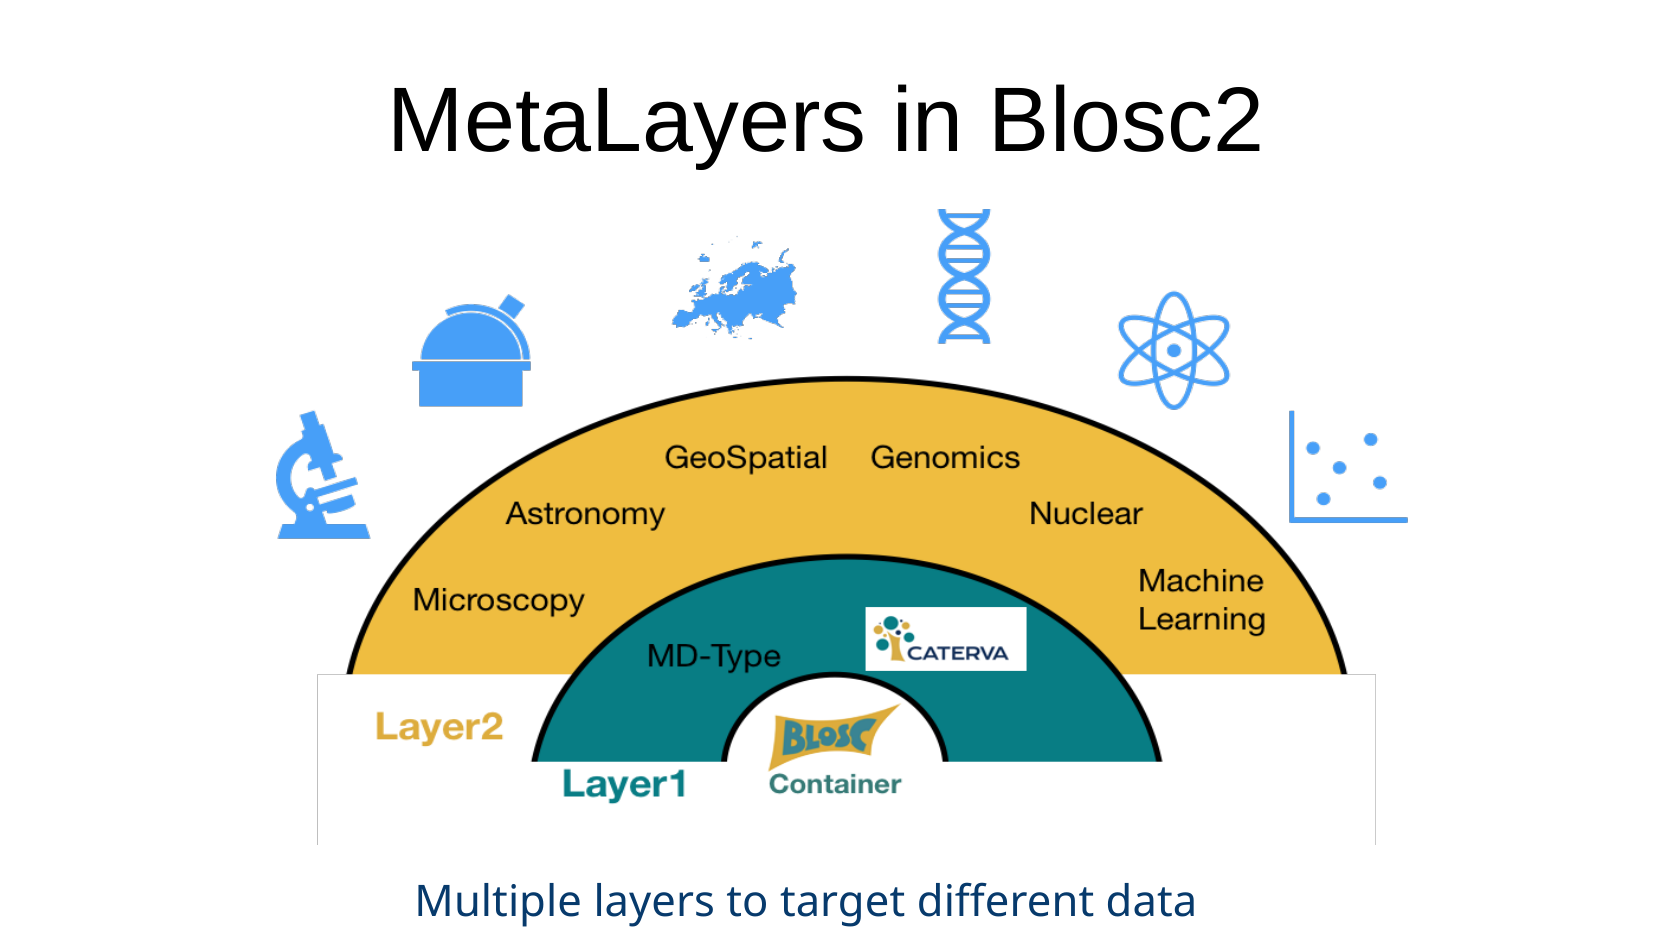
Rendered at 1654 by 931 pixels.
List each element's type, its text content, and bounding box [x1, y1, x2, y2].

text_box Multiple layers to target different data aspects [405, 865, 1316, 925]
title MetaLayers in Blosc2 [82, 37, 1571, 193]
picture [275, 208, 1409, 845]
